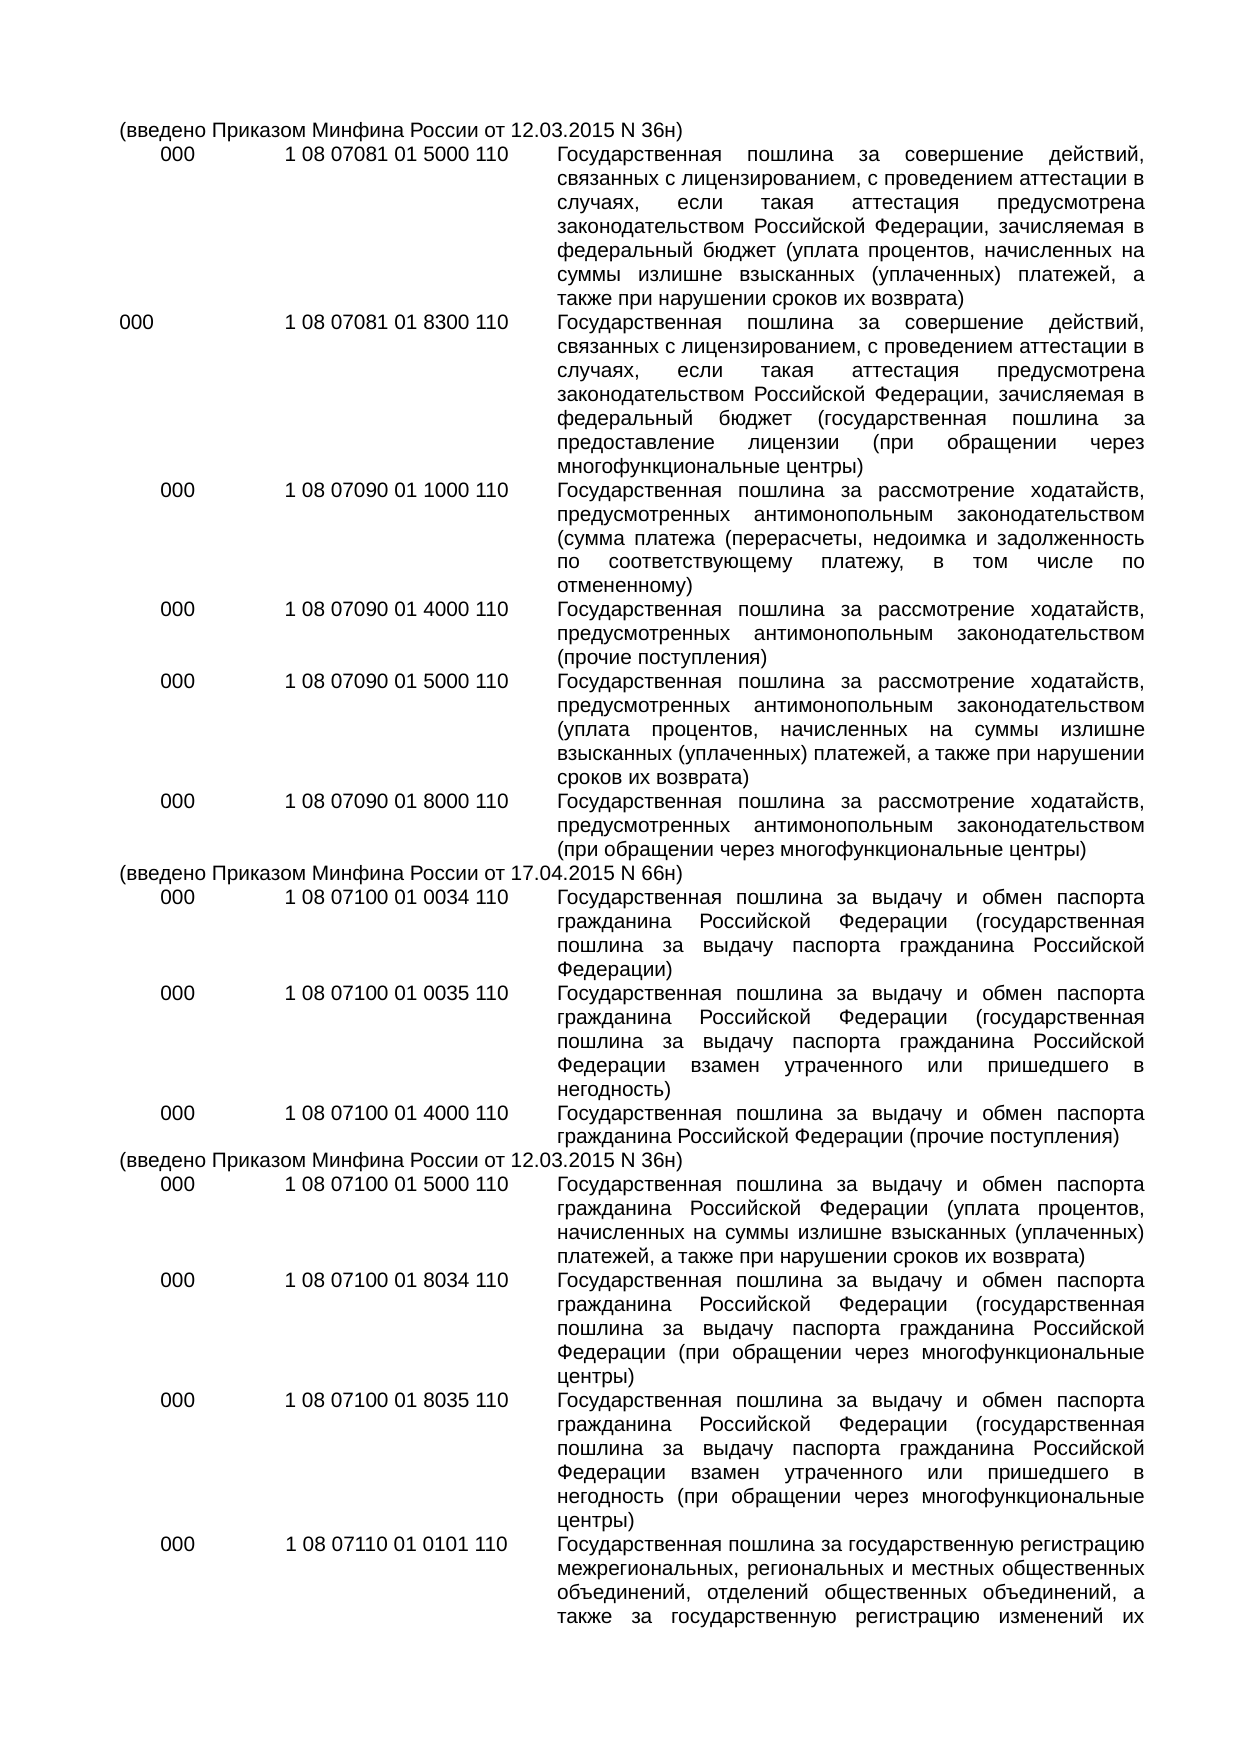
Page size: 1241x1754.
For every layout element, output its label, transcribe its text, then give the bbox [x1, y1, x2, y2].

table_cell 1 08 07090 01 8000 110 [237, 789, 556, 861]
table_cell 000 [118, 1172, 237, 1268]
table_cell 000 [118, 1268, 237, 1388]
table_cell 1 08 07081 01 8300 110 [237, 310, 556, 477]
table_cell 1 08 07100 01 4000 110 [237, 1100, 556, 1148]
table_cell (введено Приказом Минфина России от 12.03.2015 N 36н) [118, 1148, 1146, 1172]
table_cell Государственная пошлина за рассмотрение ходатайств, предусмотренных антимонопольным законодательством (прочие поступления) [556, 597, 1146, 669]
table_cell 000 [118, 310, 237, 477]
table_cell 1 08 07100 01 0034 110 [237, 885, 556, 981]
table_cell Государственная пошлина за выдачу и обмен паспорта гражданина Российской Федерации (государственная пошлина за выдачу паспорта гражданина Российской Федерации взамен утраченного или пришедшего в негодность (при обращении через многофункциональные центры) [556, 1388, 1146, 1532]
table_cell Государственная пошлина за совершение действий, связанных с лицензированием, с проведением аттестации в случаях, если такая аттестация предусмотрена законодательством Российской Федерации, зачисляемая в федеральный бюджет (уплата процентов, начисленных на суммы излишне взысканных (уплаченных) платежей, а также при нарушении сроков их возврата) [556, 142, 1146, 310]
table_cell 1 08 07090 01 5000 110 [237, 669, 556, 789]
table_cell 000 [118, 1532, 237, 1627]
table_cell 000 [118, 789, 237, 861]
table_cell Государственная пошлина за государственную регистрацию межрегиональных, региональных и местных общественных объединений, отделений общественных объединений, а также за государственную регистрацию изменений их [556, 1532, 1146, 1627]
table_cell Государственная пошлина за рассмотрение ходатайств, предусмотренных антимонопольным законодательством (при обращении через многофункциональные центры) [556, 789, 1146, 861]
table_cell Государственная пошлина за выдачу и обмен паспорта гражданина Российской Федерации (государственная пошлина за выдачу паспорта гражданина Российской Федерации (при обращении через многофункциональные центры) [556, 1268, 1146, 1388]
table_cell Государственная пошлина за выдачу и обмен паспорта гражданина Российской Федерации (уплата процентов, начисленных на суммы излишне взысканных (уплаченных) платежей, а также при нарушении сроков их возврата) [556, 1172, 1146, 1268]
table_cell Государственная пошлина за выдачу и обмен паспорта гражданина Российской Федерации (государственная пошлина за выдачу паспорта гражданина Российской Федерации) [556, 885, 1146, 981]
table_cell 000 [118, 478, 237, 597]
table_cell 1 08 07081 01 5000 110 [237, 142, 556, 310]
table_cell 000 [118, 597, 237, 669]
table_cell Государственная пошлина за рассмотрение ходатайств, предусмотренных антимонопольным законодательством (сумма платежа (перерасчеты, недоимка и задолженность по соответствующему платежу, в том числе по отмененному) [556, 478, 1146, 597]
table_cell (введено Приказом Минфина России от 12.03.2015 N 36н) [118, 118, 1146, 142]
table_cell 000 [118, 885, 237, 981]
table_cell 1 08 07110 01 0101 110 [237, 1532, 556, 1627]
table_cell Государственная пошлина за выдачу и обмен паспорта гражданина Российской Федерации (прочие поступления) [556, 1100, 1146, 1148]
table_cell 1 08 07100 01 8035 110 [237, 1388, 556, 1532]
table_cell Государственная пошлина за рассмотрение ходатайств, предусмотренных антимонопольным законодательством (уплата процентов, начисленных на суммы излишне взысканных (уплаченных) платежей, а также при нарушении сроков их возврата) [556, 669, 1146, 789]
table_cell 000 [118, 1388, 237, 1532]
table_cell Государственная пошлина за совершение действий, связанных с лицензированием, с проведением аттестации в случаях, если такая аттестация предусмотрена законодательством Российской Федерации, зачисляемая в федеральный бюджет (государственная пошлина за предоставление лицензии (при обращении через многофункциональные центры) [556, 310, 1146, 477]
table_cell 000 [118, 142, 237, 310]
table_cell 000 [118, 669, 237, 789]
table_cell Государственная пошлина за выдачу и обмен паспорта гражданина Российской Федерации (государственная пошлина за выдачу паспорта гражданина Российской Федерации взамен утраченного или пришедшего в негодность) [556, 981, 1146, 1100]
table_cell 000 [118, 1100, 237, 1148]
table_cell 1 08 07100 01 8034 110 [237, 1268, 556, 1388]
table_cell 1 08 07090 01 4000 110 [237, 597, 556, 669]
table_cell 1 08 07090 01 1000 110 [237, 478, 556, 597]
table_cell 1 08 07100 01 5000 110 [237, 1172, 556, 1268]
table_cell (введено Приказом Минфина России от 17.04.2015 N 66н) [118, 861, 1146, 885]
table_cell 000 [118, 981, 237, 1100]
table_cell 1 08 07100 01 0035 110 [237, 981, 556, 1100]
